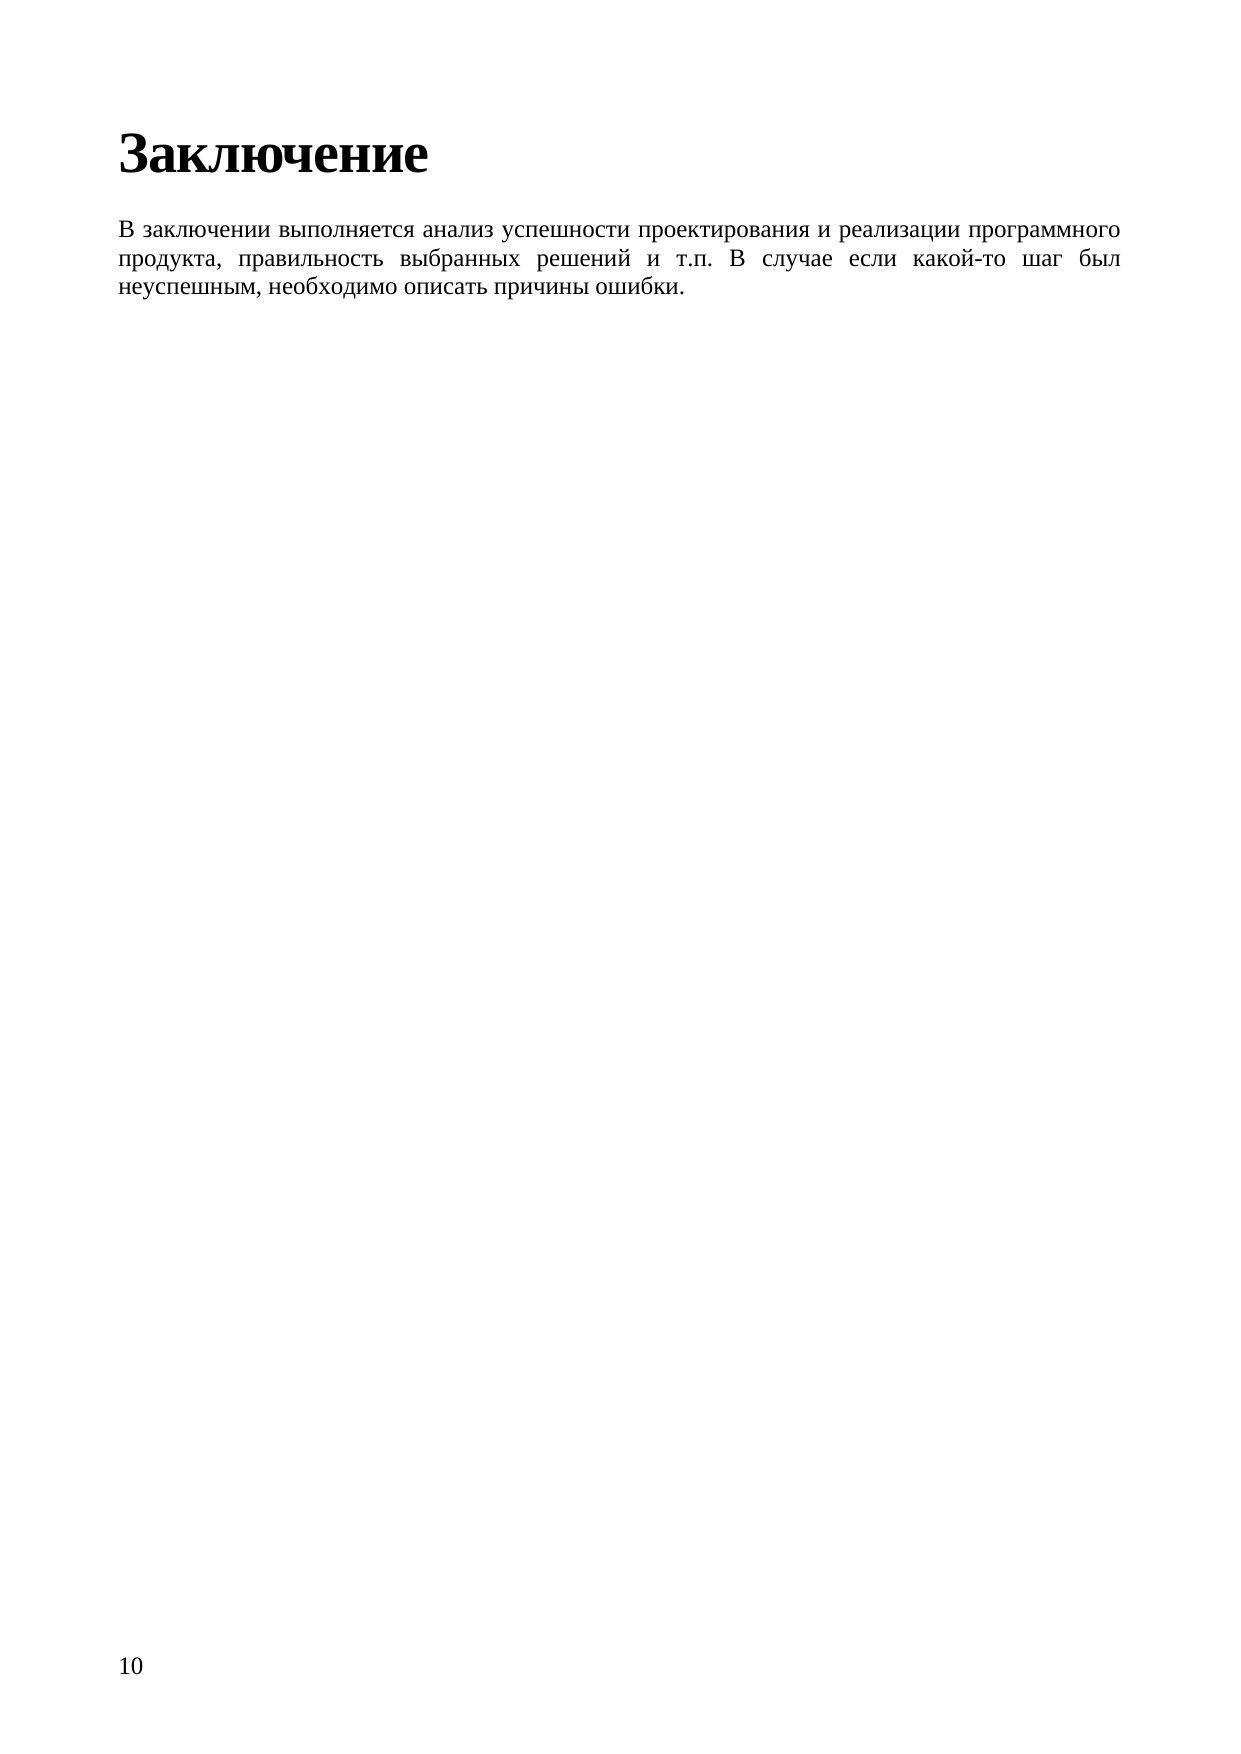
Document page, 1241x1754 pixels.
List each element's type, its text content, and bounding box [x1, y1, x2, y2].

title Заключение [118, 118, 1122, 185]
text В заключении выполняется анализ успешности проектирования и реализации программного продукта, правильность выбранных решений и т.п. В случае если какой-то шаг был неуспешным, необходимо описать причины ошибки. [118, 214, 1122, 300]
